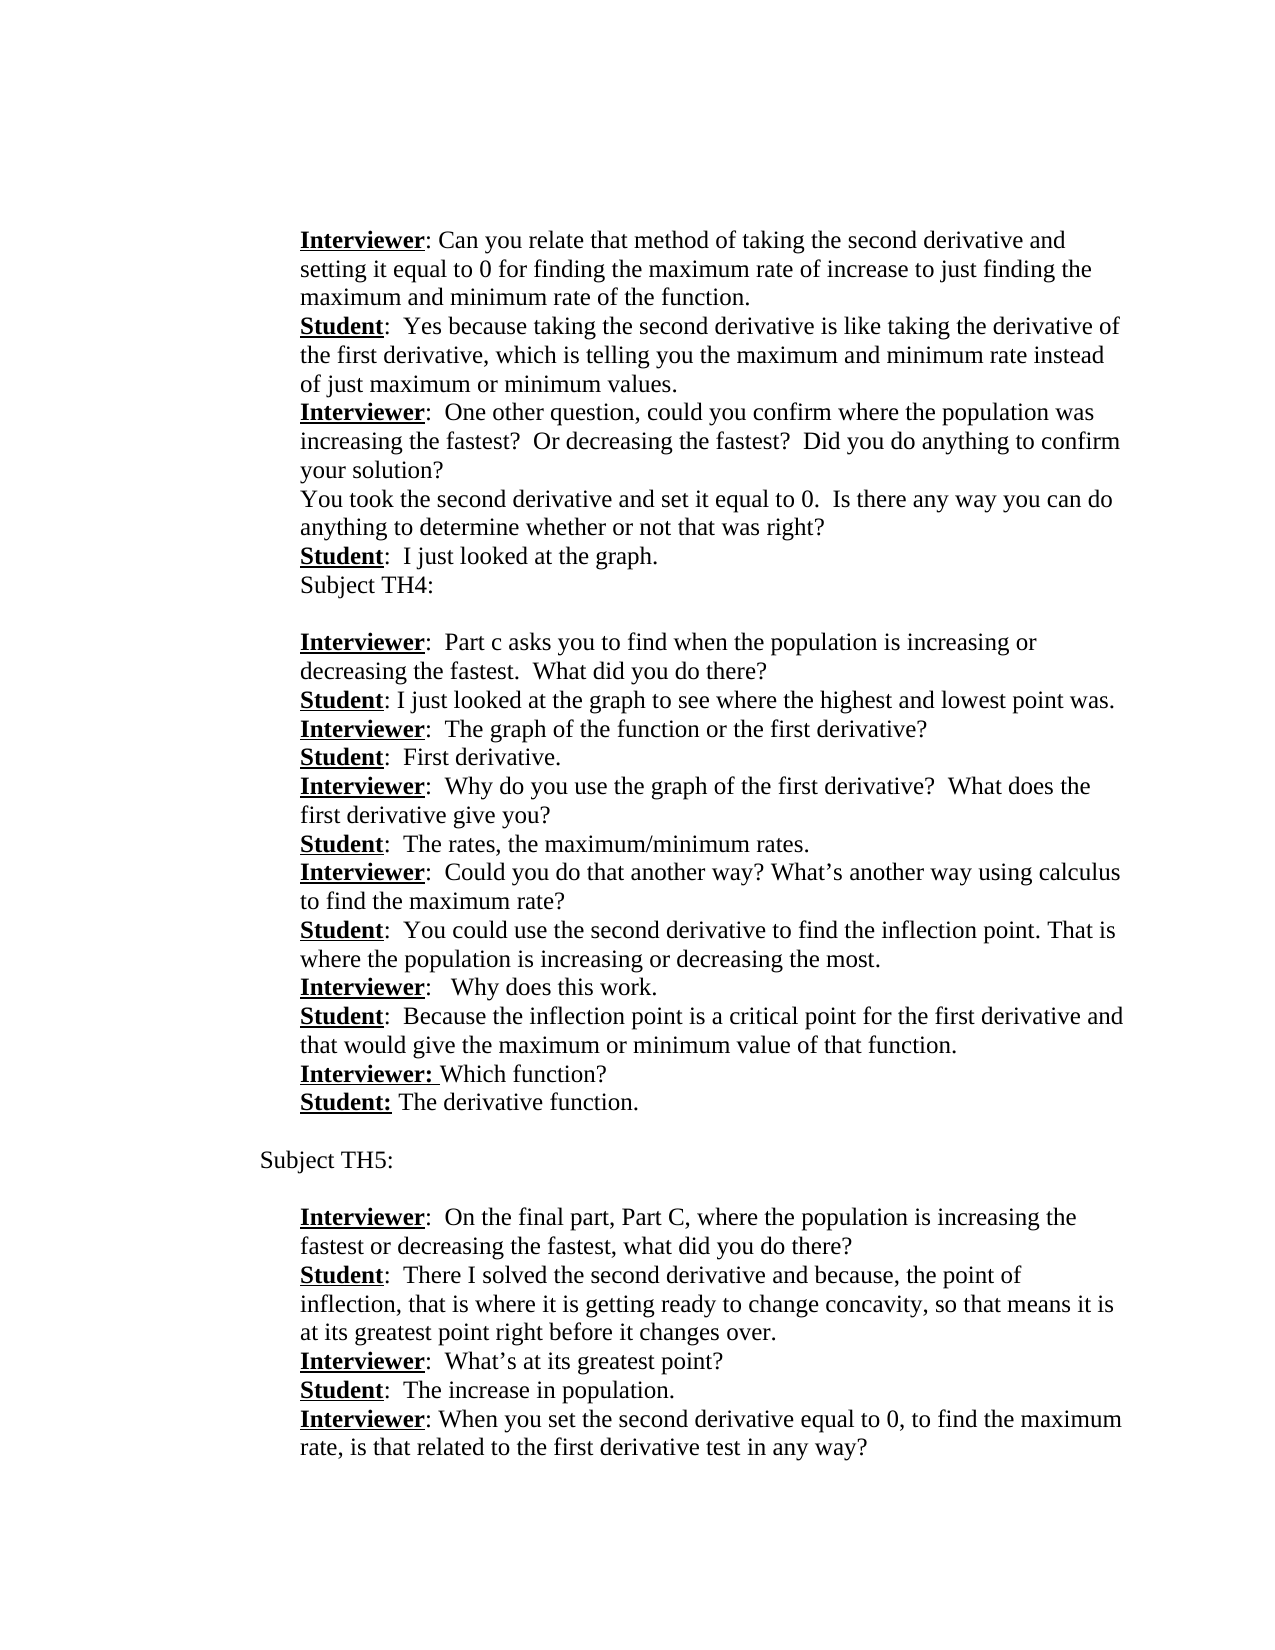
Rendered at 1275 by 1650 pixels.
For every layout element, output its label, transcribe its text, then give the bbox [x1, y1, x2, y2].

text Interviewer: Why do you use the graph of the first derivative? What does the first derivative give you? [300, 771, 1125, 829]
text Interviewer: Part c asks you to find when the population is increasing or decreasing the fastest. What did you do there? [300, 627, 1125, 685]
text Interviewer: On the final part, Part C, where the population is increasing the fastest or decreasing the fastest, what did you do there? [300, 1202, 1125, 1260]
text Student: Because the inflection point is a critical point for the first derivative and that would give the maximum or minimum value of that function. [300, 1001, 1125, 1059]
text Student: You could use the second derivative to find the inflection point. That is where the population is increasing or decreasing the most. [300, 915, 1125, 972]
text Student: The rates, the maximum/minimum rates. [300, 829, 1125, 857]
text Interviewer: When you set the second derivative equal to 0, to find the maximum rate, is that related to the first derivative test in any way? [300, 1404, 1125, 1461]
text Student: The derivative function. [300, 1087, 1125, 1116]
text Interviewer: Why does this work. [300, 972, 1125, 1001]
text Interviewer: Which function? [300, 1059, 1125, 1087]
text Student: I just looked at the graph. [300, 541, 1125, 570]
text Interviewer: One other question, could you confirm where the population was increasing the fastest? Or decreasing the fastest? Did you do anything to confirm your solution? [300, 397, 1125, 484]
text Subject TH5: [225, 1145, 1125, 1174]
text Student: There I solved the second derivative and because, the point of inflection, that is where it is getting ready to change concavity, so that means it is at its greatest point right before it changes over. [300, 1260, 1125, 1346]
text Interviewer: What’s at its greatest point? [300, 1346, 1125, 1375]
text You took the second derivative and set it equal to 0. Is there any way you can do anything to determine whether or not that was right? [300, 484, 1125, 541]
text Student: I just looked at the graph to see where the highest and lowest point was. [300, 685, 1125, 714]
text Subject TH4: [300, 570, 1125, 599]
text Student: First derivative. [300, 742, 1125, 771]
text Student: Yes because taking the second derivative is like taking the derivative of the first derivative, which is telling you the maximum and minimum rate instead of just maximum or minimum values. [300, 311, 1125, 397]
text Student: The increase in population. [300, 1375, 1125, 1404]
text Interviewer: The graph of the function or the first derivative? [300, 714, 1125, 742]
text Interviewer: Can you relate that method of taking the second derivative and setting it equal to 0 for finding the maximum rate of increase to just finding the maximum and minimum rate of the function. [300, 225, 1125, 311]
text Interviewer: Could you do that another way? What’s another way using calculus to find the maximum rate? [300, 857, 1125, 915]
